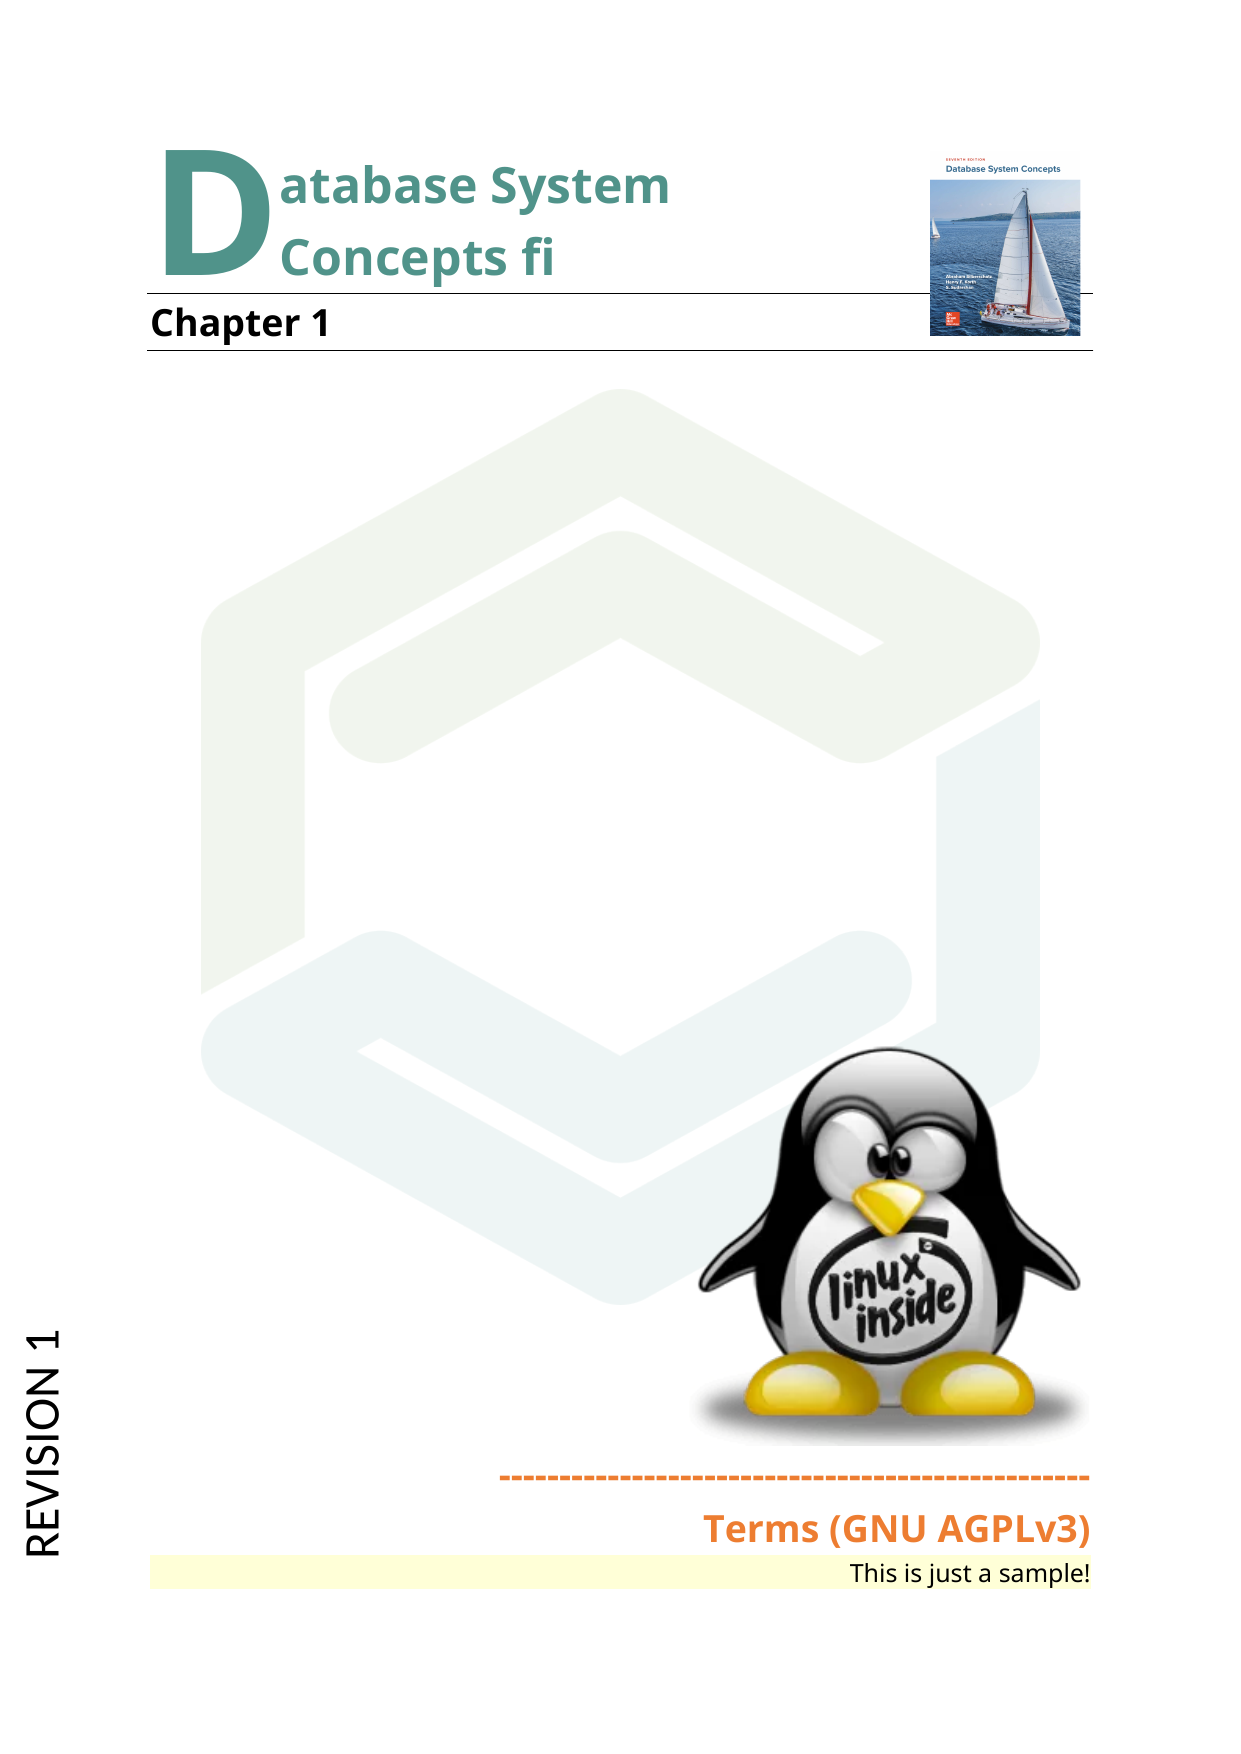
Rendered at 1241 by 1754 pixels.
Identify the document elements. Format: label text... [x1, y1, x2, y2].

text Chapter 1 [147, 294, 1093, 350]
picture [930, 151, 1081, 336]
text This is just a sample! [150, 1555, 1091, 1589]
picture [689, 1046, 1090, 1446]
text Terms (GNU AGPLv3) [150, 1502, 1091, 1553]
text ------------------------------------------------- [150, 1385, 1091, 1499]
text Database System Concepts ﬁ [150, 150, 1091, 289]
